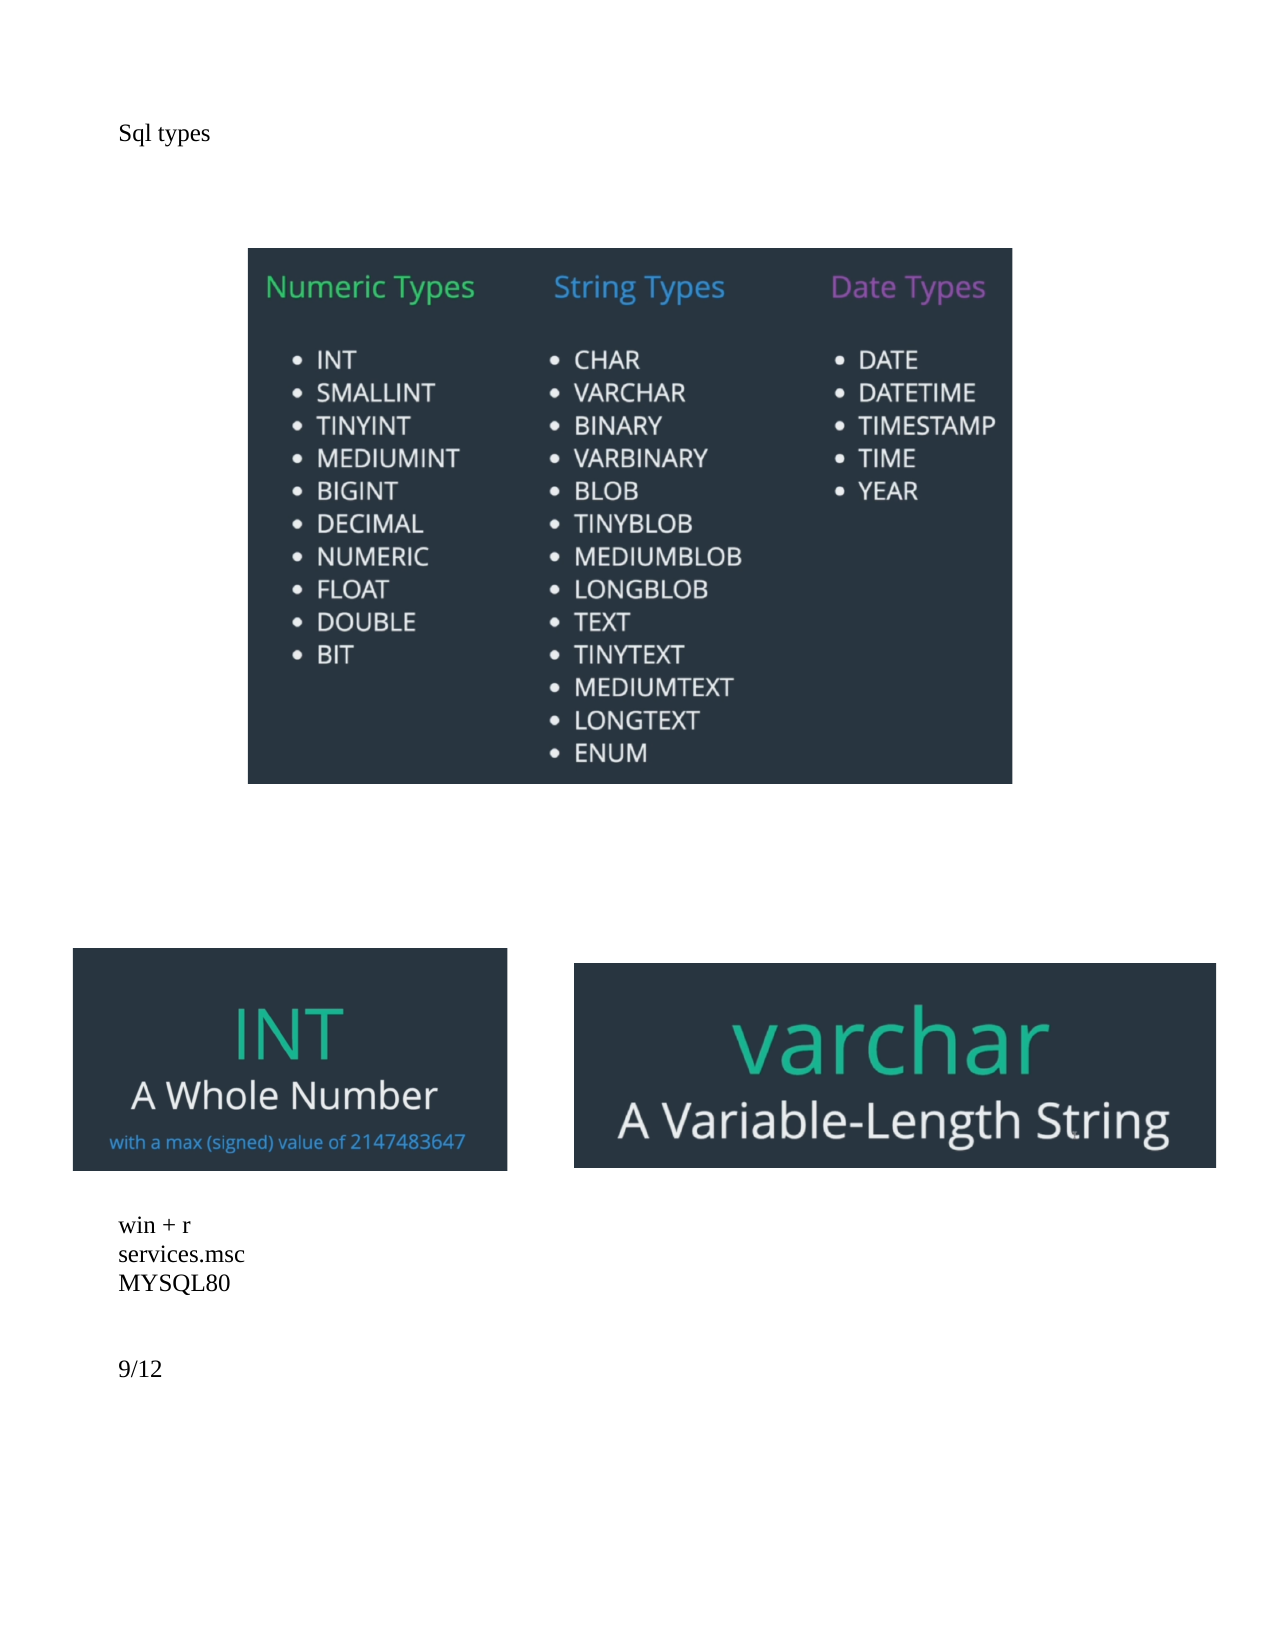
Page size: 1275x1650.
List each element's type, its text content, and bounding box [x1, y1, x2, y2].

text services.msc [118, 1239, 1157, 1268]
text MYSQL80 [118, 1268, 1157, 1297]
text 9/12 [118, 1354, 1157, 1383]
picture [574, 963, 1217, 1168]
text Sql types [118, 118, 1157, 147]
picture [72, 948, 508, 1171]
text win + r [118, 1211, 1157, 1239]
picture [247, 248, 1013, 784]
